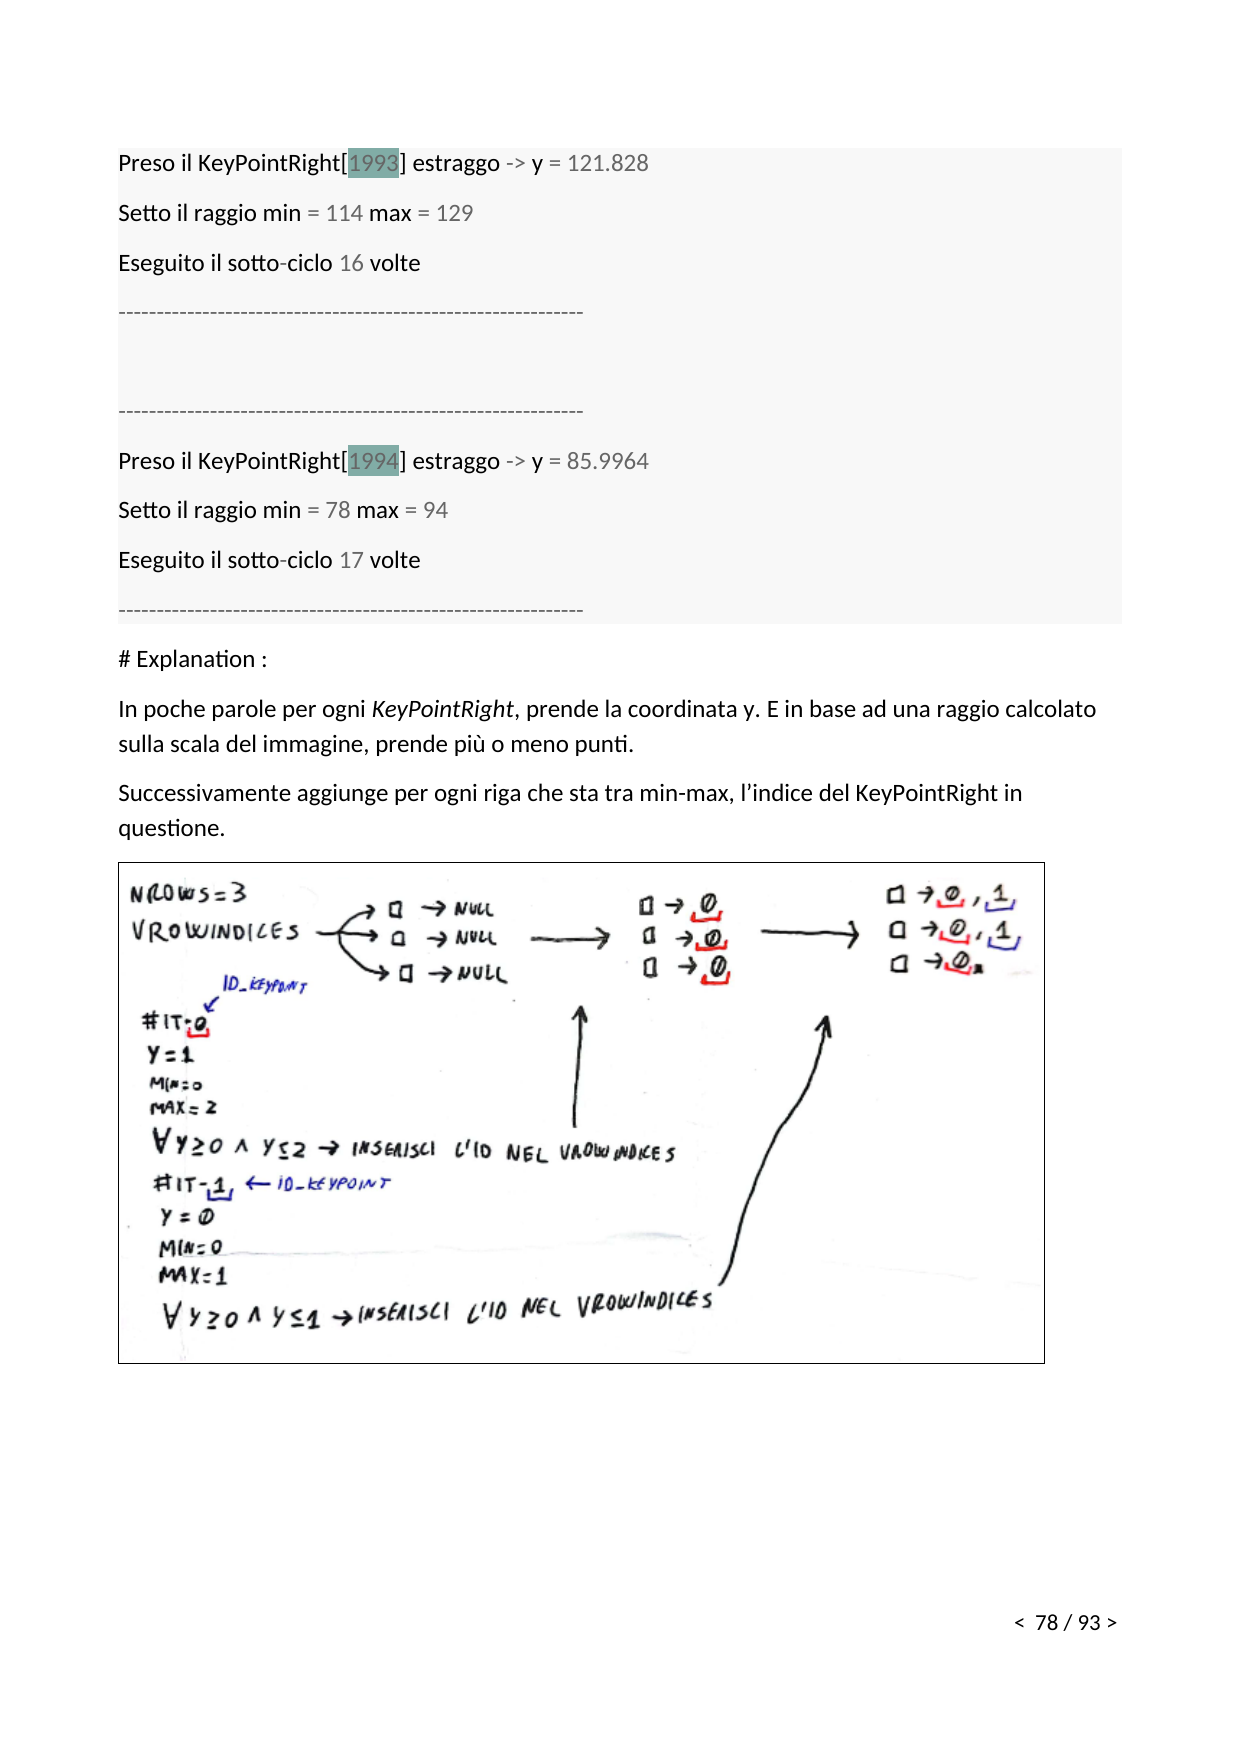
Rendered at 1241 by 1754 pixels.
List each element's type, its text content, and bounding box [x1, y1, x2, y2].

text Eseguito il sotto-ciclo 16 volte [118, 247, 1122, 277]
text In poche parole per ogni KeyPointRight, prende la coordinata y. E in base ad una raggio calcolato sulla scala del immagine, prende più o meno punti. [118, 693, 1122, 758]
text # Explanation : [118, 643, 1122, 674]
text Eseguito il sotto-ciclo 17 volte [118, 544, 1122, 575]
text ------------------------------------------------------------- [118, 396, 1122, 426]
text ------------------------------------------------------------- [118, 296, 1122, 327]
text Preso il KeyPointRight[1994] estraggo -> y = 85.9964 [118, 445, 1122, 476]
picture [121, 865, 1041, 1361]
text Successivamente aggiunge per ogni riga che sta tra min-max, l’indice del KeyPointRight in questione. [118, 778, 1122, 843]
text ------------------------------------------------------------- [118, 594, 1122, 624]
text Setto il raggio min = 78 max = 94 [118, 495, 1122, 525]
text Preso il KeyPointRight[1993] estraggo -> y = 121.828 [118, 148, 1122, 178]
text Setto il raggio min = 114 max = 129 [118, 197, 1122, 228]
